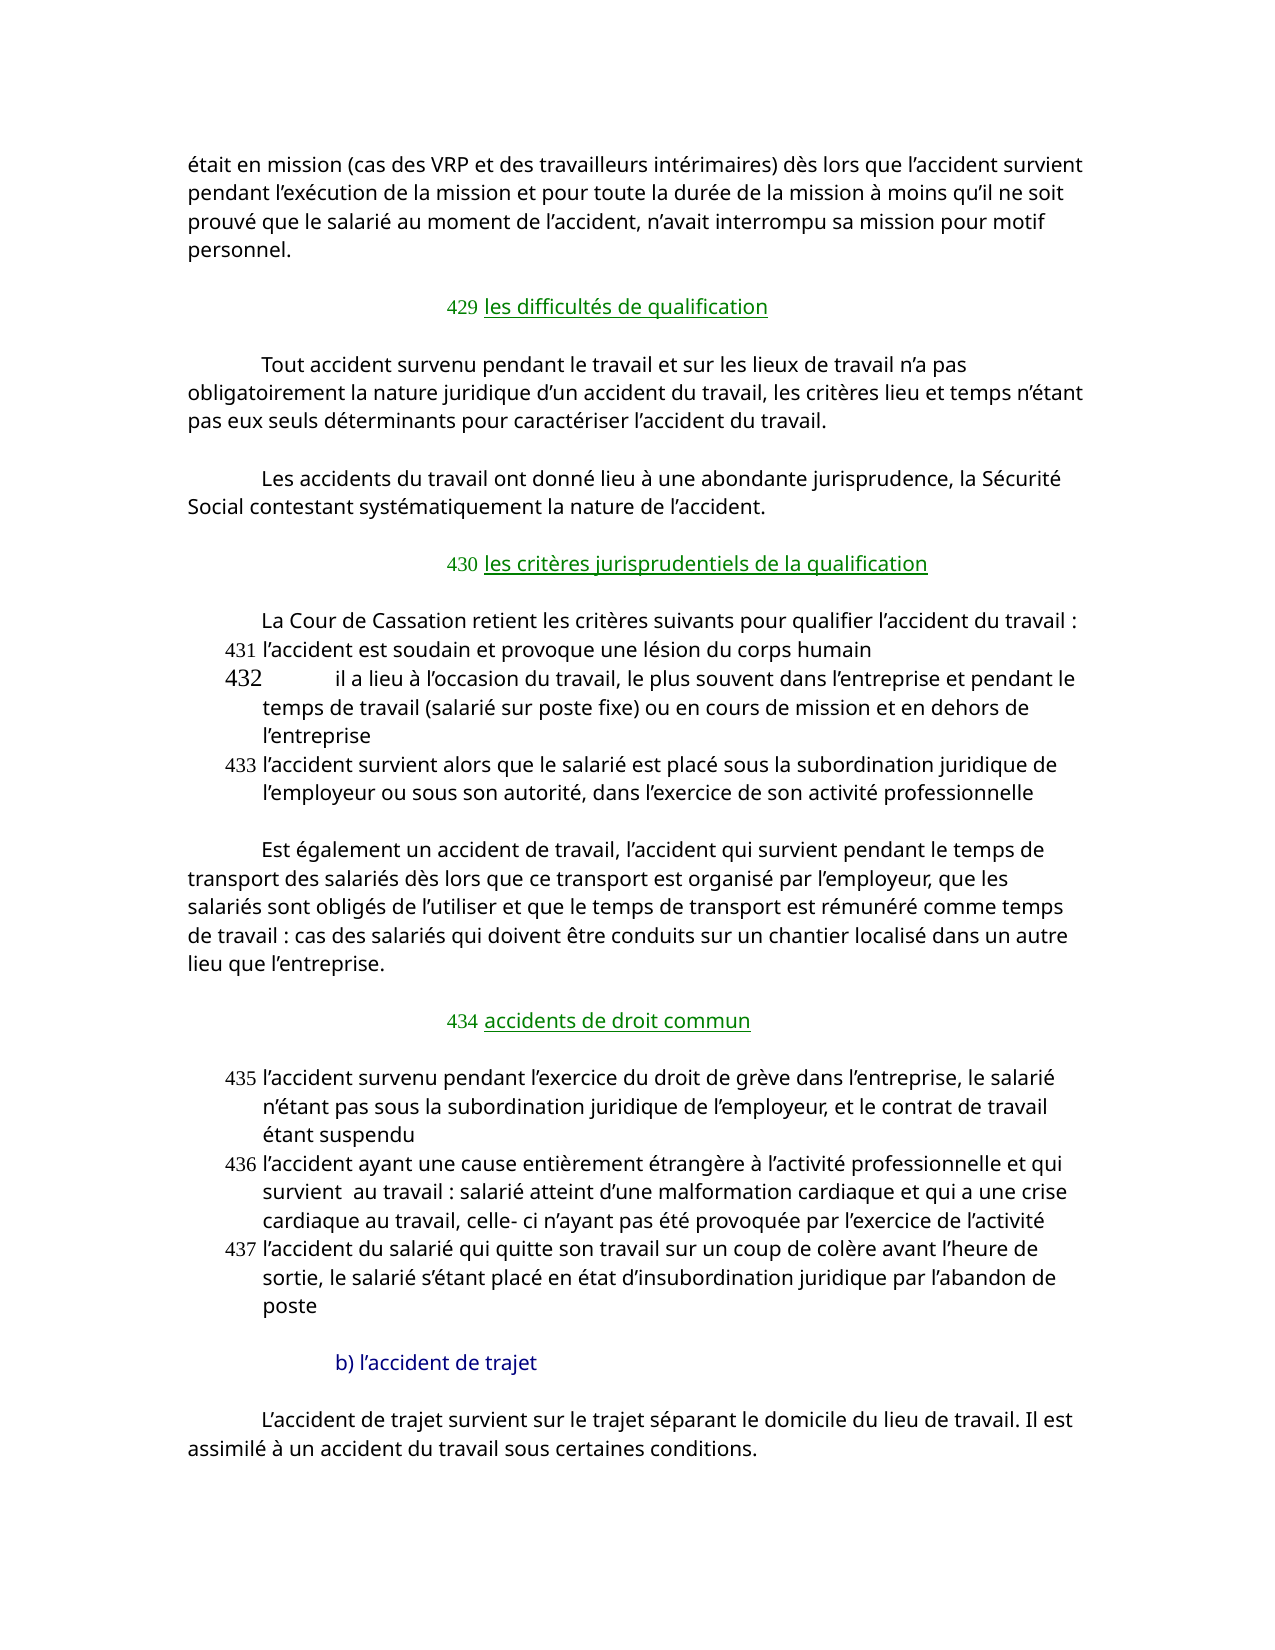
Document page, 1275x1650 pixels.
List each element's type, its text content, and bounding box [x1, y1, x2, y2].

list l’accident est soudain et provoque une lésion du corps humain [225, 635, 1087, 663]
text L’accident de trajet survient sur le trajet séparant le domicile du lieu de travail. Il est assimilé à un accident du travail sous certaines conditions. [187, 1405, 1087, 1462]
list il a lieu à l’occasion du travail, le plus souvent dans l’entreprise et pendant le temps de travail (salarié sur poste fixe) ou en cours de mission et en dehors de l’entreprise [225, 663, 1087, 750]
text b) l’accident de trajet [261, 1348, 1087, 1377]
text Les accidents du travail ont donné lieu à une abondante jurisprudence, la Sécurité Social contestant systématiquement la nature de l’accident. [187, 464, 1087, 521]
list l’accident ayant une cause entièrement étrangère à l’activité professionnelle et qui survient au travail : salarié atteint d’une malformation cardiaque et qui a une crise cardiaque au travail, celle- ci n’ayant pas été provoquée par l’exercice de l’activité [225, 1149, 1087, 1234]
text était en mission (cas des VRP et des travailleurs intérimaires) dès lors que l’accident survient pendant l’exécution de la mission et pour toute la durée de la mission à moins qu’il ne soit prouvé que le salarié au moment de l’accident, n’avait interrompu sa mission pour motif personnel. [187, 150, 1087, 264]
list l’accident survient alors que le salarié est placé sous la subordination juridique de l’employeur ou sous son autorité, dans l’exercice de son activité professionnelle [225, 750, 1087, 807]
list accidents de droit commun [447, 1006, 1087, 1035]
text Est également un accident de travail, l’accident qui survient pendant le temps de transport des salariés dès lors que ce transport est organisé par l’employeur, que les salariés sont obligés de l’utiliser et que le temps de transport est rémunéré comme temps de travail : cas des salariés qui doivent être conduits sur un chantier localisé dans un autre lieu que l’entreprise. [187, 835, 1087, 978]
list les critères jurisprudentiels de la qualification [447, 549, 1087, 578]
list l’accident survenu pendant l’exercice du droit de grève dans l’entreprise, le salarié n’étant pas sous la subordination juridique de l’employeur, et le contrat de travail étant suspendu [225, 1063, 1087, 1149]
list l’accident du salarié qui quitte son travail sur un coup de colère avant l’heure de sortie, le salarié s’étant placé en état d’insubordination juridique par l’abandon de poste [225, 1234, 1087, 1319]
text Tout accident survenu pendant le travail et sur les lieux de travail n’a pas obligatoirement la nature juridique d’un accident du travail, les critères lieu et temps n’étant pas eux seuls déterminants pour caractériser l’accident du travail. [187, 350, 1087, 435]
list les difficultés de qualification [447, 292, 1087, 321]
text La Cour de Cassation retient les critères suivants pour qualifier l’accident du travail : [187, 607, 1087, 635]
